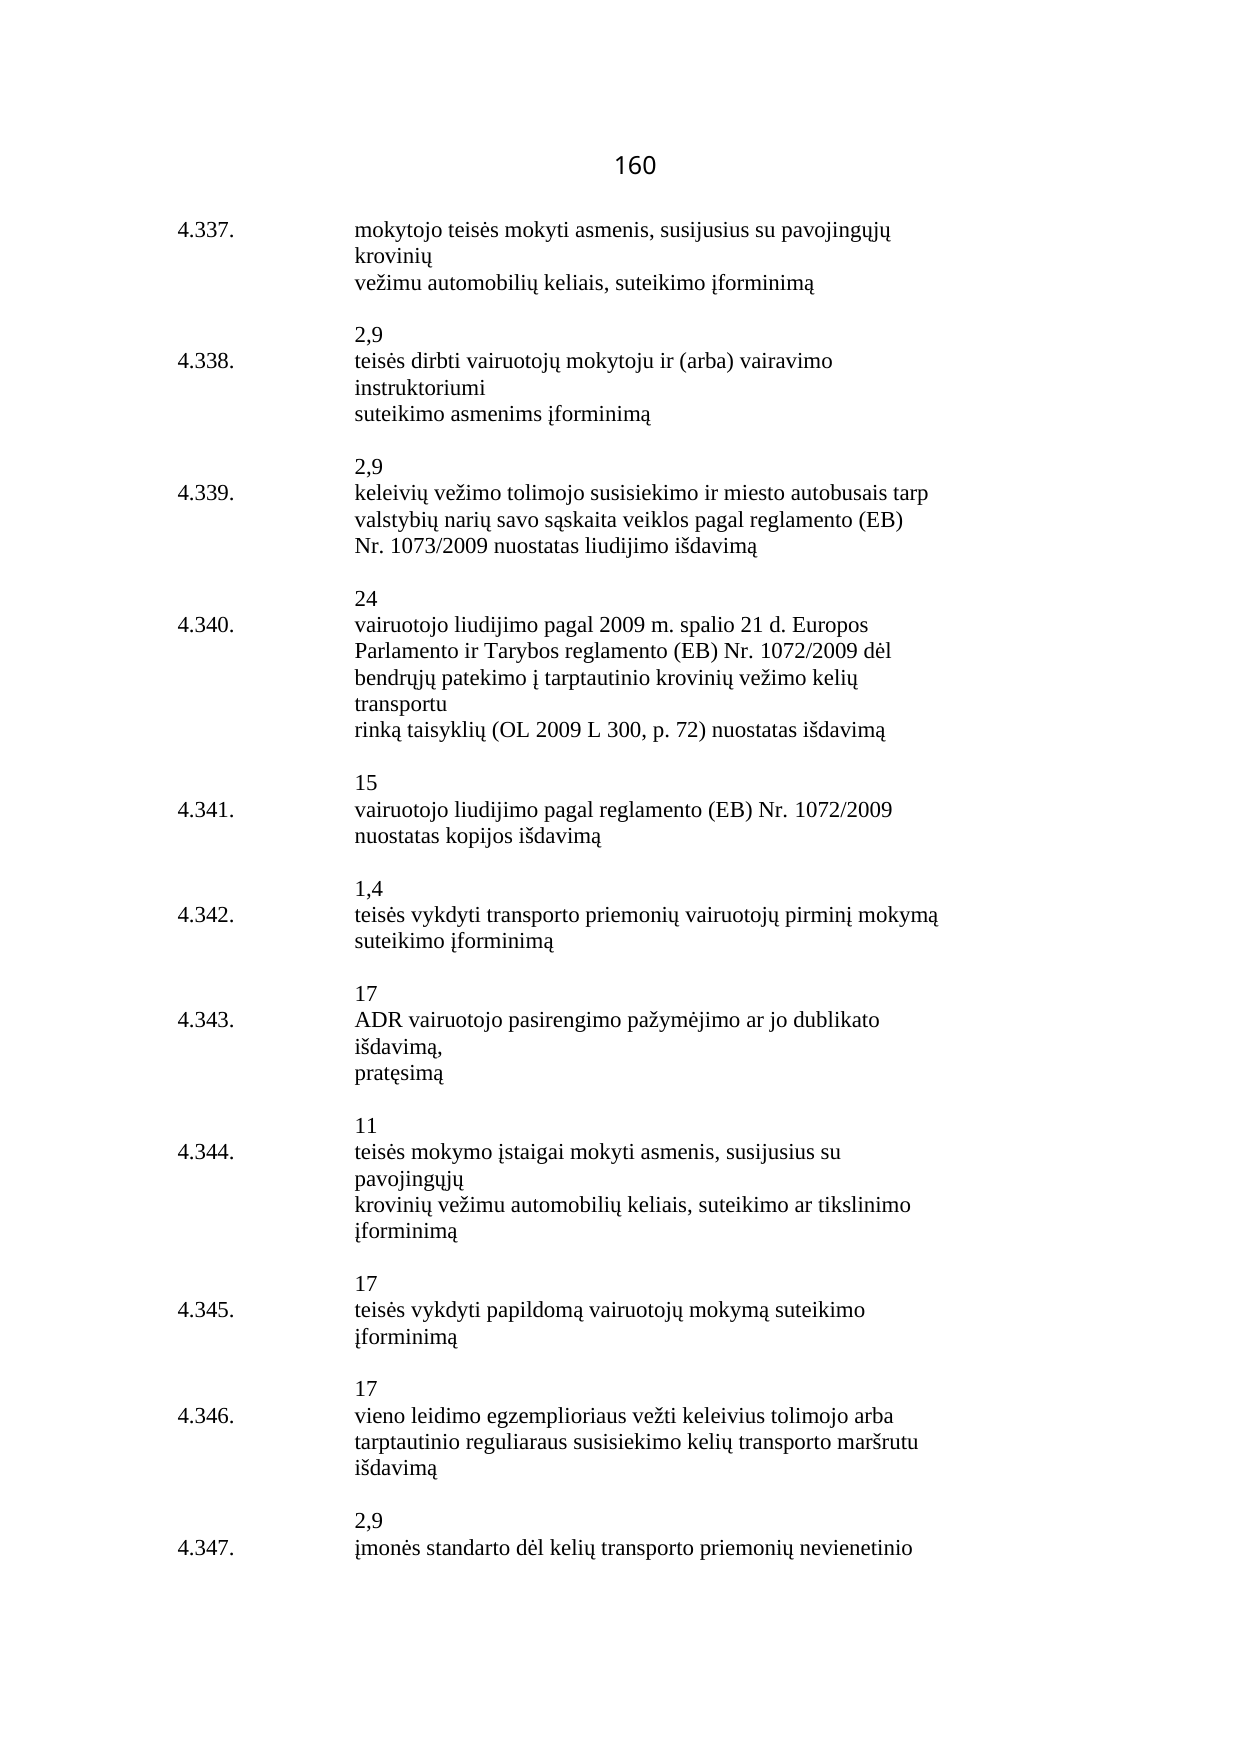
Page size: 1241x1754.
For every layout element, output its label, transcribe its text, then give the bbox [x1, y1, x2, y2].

text valstybių narių savo sąskaita veiklos pagal reglamento (EB) [354, 506, 945, 532]
text 4.347. įmonės standarto dėl kelių transporto priemonių nevienetinio [177, 1533, 945, 1560]
text Parlamento ir Tarybos reglamento (EB) Nr. 1072/2009 dėl [354, 637, 945, 664]
text 4.344. teisės mokymo įstaigai mokyti asmenis, susijusius su pavojingųjų [177, 1138, 945, 1191]
text 4.343. ADR vairuotojo pasirengimo pažymėjimo ar jo dublikato išdavimą, [177, 1006, 945, 1059]
text suteikimo asmenims įforminimą 2,9 [354, 400, 945, 479]
text suteikimo įforminimą 17 [354, 927, 945, 1006]
text Nr. 1073/2009 nuostatas liudijimo išdavimą 24 [354, 532, 945, 611]
text 4.338. teisės dirbti vairuotojų mokytoju ir (arba) vairavimo instruktoriumi [177, 348, 945, 400]
text 4.345. teisės vykdyti papildomą vairuotojų mokymą suteikimo įforminimą 17 [177, 1296, 945, 1402]
text tarptautinio reguliaraus susisiekimo kelių transporto maršrutu [354, 1428, 945, 1454]
text nuostatas kopijos išdavimą 1,4 [354, 822, 945, 901]
text vežimu automobilių keliais, suteikimo įforminimą 2,9 [354, 268, 945, 348]
text pratęsimą 11 [354, 1059, 945, 1138]
text įforminimą 17 [354, 1217, 945, 1296]
text 4.342. teisės vykdyti transporto priemonių vairuotojų pirminį mokymą [177, 901, 945, 927]
text krovinių vežimu automobilių keliais, suteikimo ar tikslinimo [354, 1191, 945, 1217]
text 4.341. vairuotojo liudijimo pagal reglamento (EB) Nr. 1072/2009 [177, 796, 945, 822]
text 4.337. mokytojo teisės mokyti asmenis, susijusius su pavojingųjų krovinių [177, 216, 945, 268]
text bendrųjų patekimo į tarptautinio krovinių vežimo kelių transportu [354, 664, 945, 717]
text 4.340. vairuotojo liudijimo pagal 2009 m. spalio 21 d. Europos [177, 611, 945, 637]
text 4.346. vieno leidimo egzemplioriaus vežti keleivius tolimojo arba [177, 1402, 945, 1428]
text išdavimą 2,9 [354, 1454, 945, 1533]
text 4.339. keleivių vežimo tolimojo susisiekimo ir miesto autobusais tarp [177, 479, 945, 506]
text rinką taisyklių (OL 2009 L 300, p. 72) nuostatas išdavimą 15 [354, 717, 945, 796]
